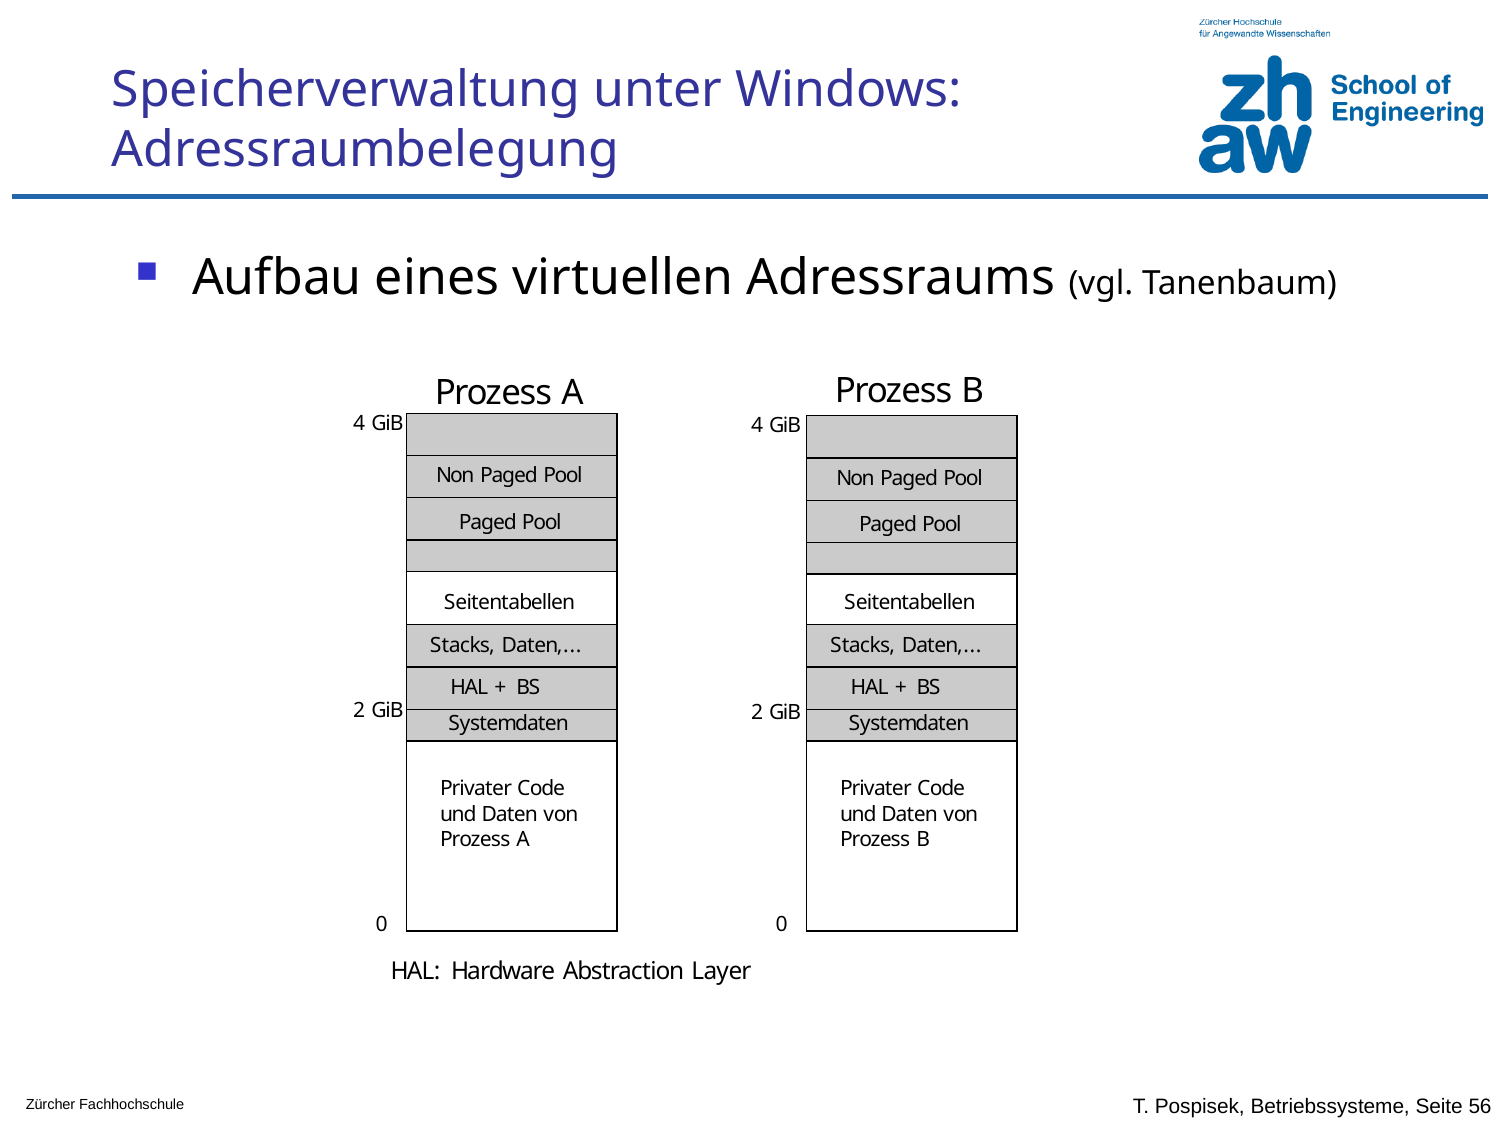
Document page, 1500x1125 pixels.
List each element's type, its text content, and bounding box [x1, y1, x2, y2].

picture [335, 347, 1082, 996]
picture [1199, 19, 1483, 173]
list Aufbau eines virtuellen Adressraums (vgl. Tanenbaum) [120, 237, 1400, 313]
title Speicherverwaltung unter Windows: Adressraumbelegung [96, 71, 1375, 185]
